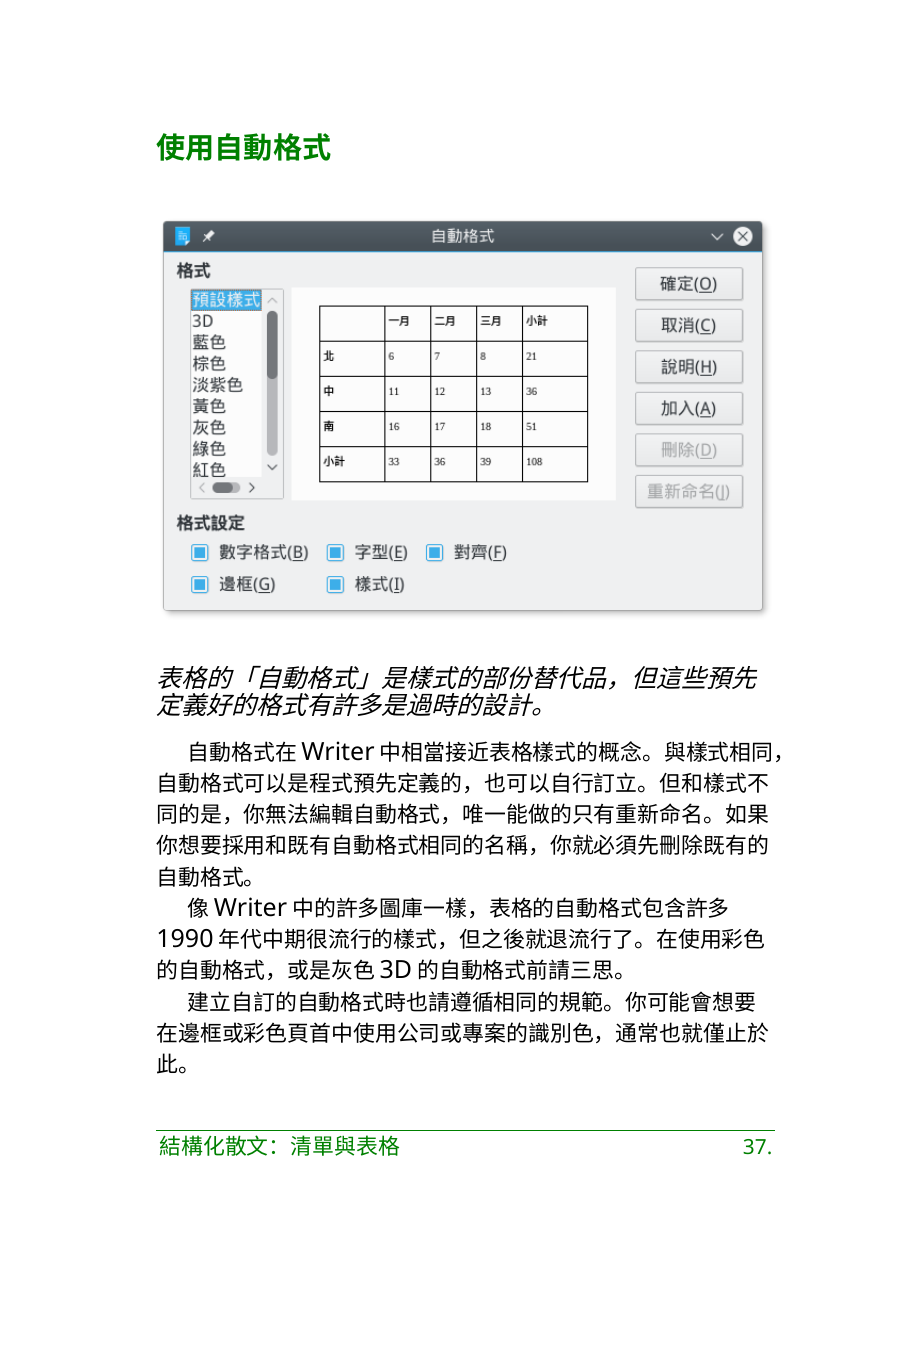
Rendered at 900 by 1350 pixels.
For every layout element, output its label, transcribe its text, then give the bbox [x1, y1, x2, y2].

picture [156, 214, 775, 624]
table_header [156, 624, 775, 657]
text 建立自訂的自動格式時也請遵循相同的規範。你可能會想要在邊框或彩色頁首中使用公司或專案的識別色，通常也就僅止於此。 [156, 985, 775, 1079]
table_cell 表格的「自動格式」是樣式的部份替代品，但這些預先定義好的格式有許多是過時的設計。 [156, 657, 775, 719]
text 自動格式在Writer中相當接近表格樣式的概念。與樣式相同，自動格式可以是程式預先定義的，也可以自行訂立。但和樣式不同的是，你無法編輯自動格式，唯一能做的只有重新命名。如果你想要採用和既有自動格式相同的名稱，你就必須先刪除既有的自動格式。 [156, 735, 775, 891]
text 像Writer中的許多圖庫一樣，表格的自動格式包含許多1990年代中期很流行的樣式，但之後就退流行了。在使用彩色的自動格式，或是灰色3D的自動格式前請三思。 [156, 891, 775, 985]
table_header [156, 183, 775, 214]
subtitle 使用自動格式 [156, 125, 775, 167]
